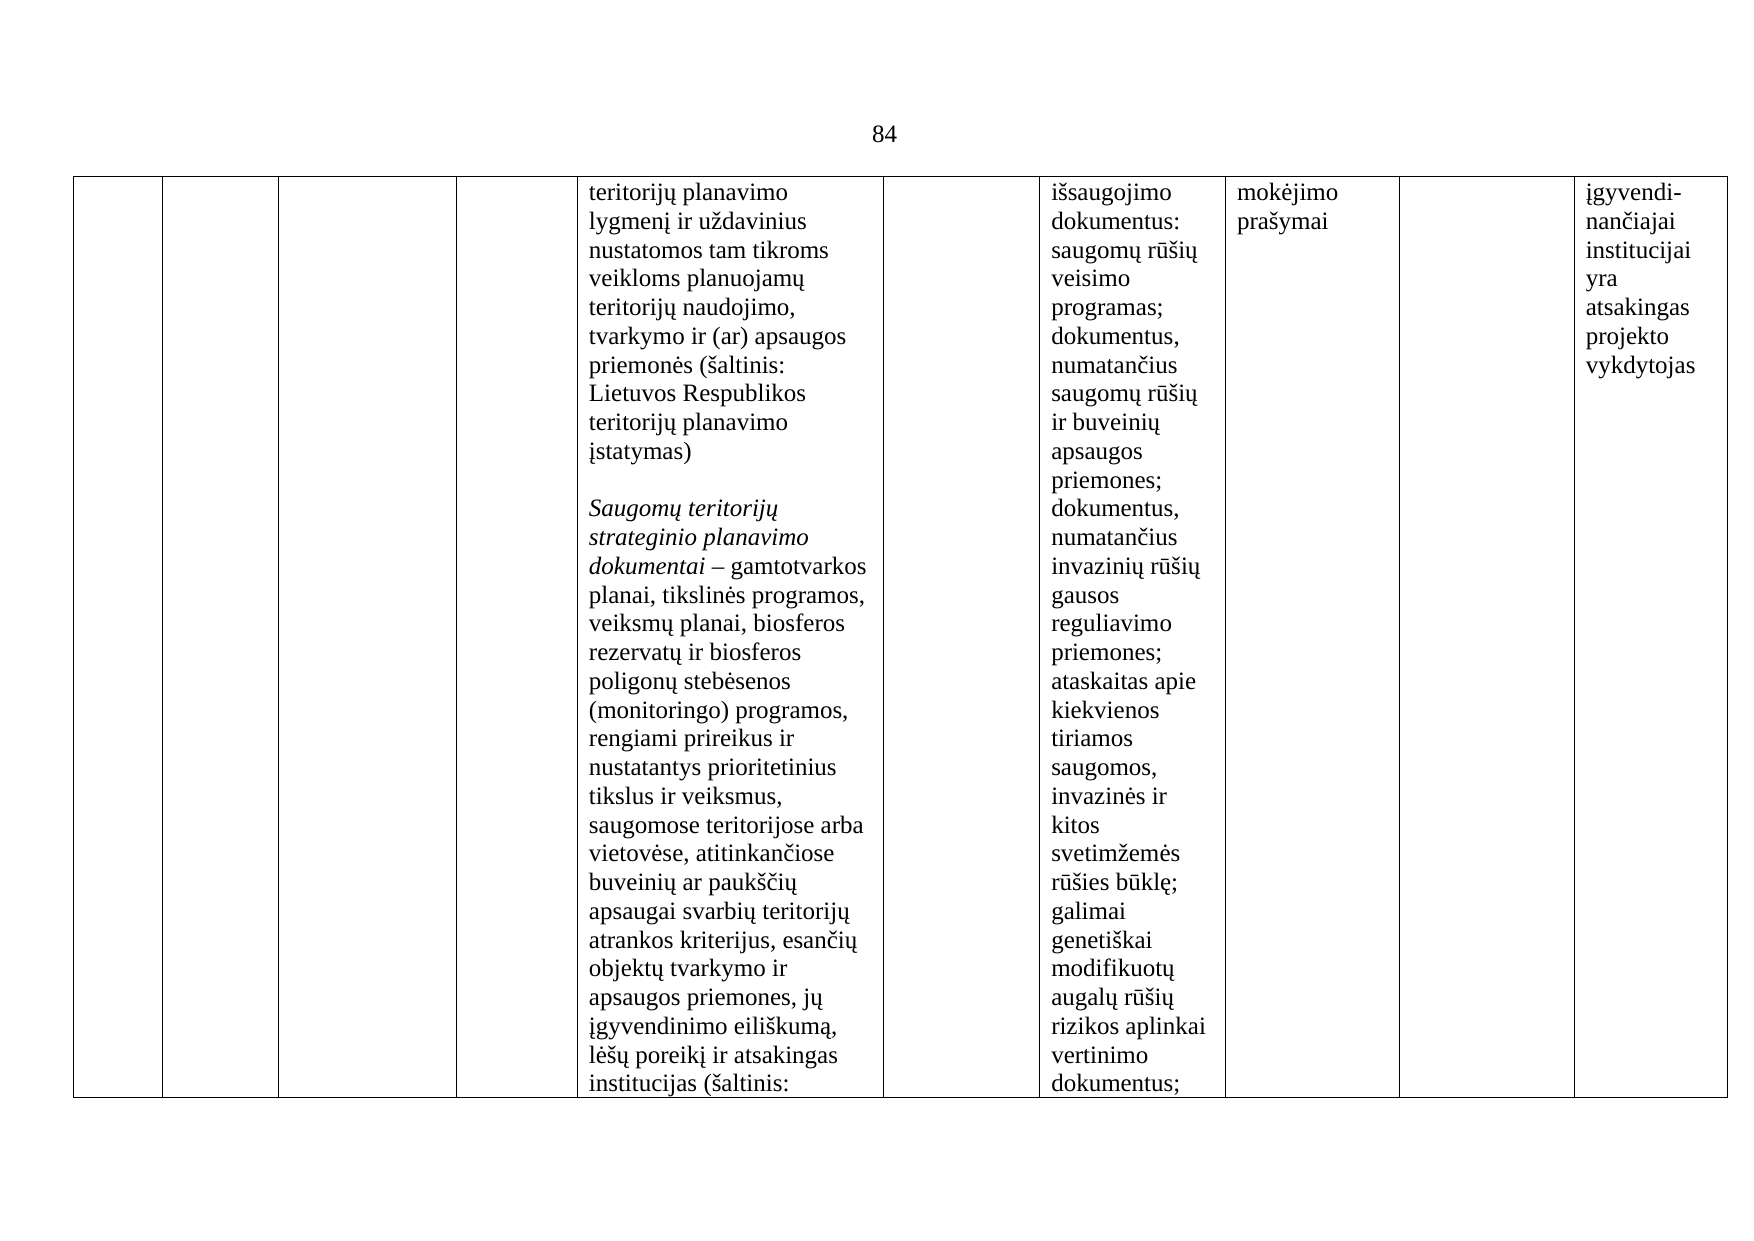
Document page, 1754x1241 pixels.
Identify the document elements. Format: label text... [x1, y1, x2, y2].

table_cell [279, 177, 456, 1097]
table_cell mokėjimo prašymai [1226, 177, 1399, 1097]
table_cell [884, 177, 1039, 1097]
table_cell išsaugojimo dokumentus: saugomų rūšių veisimo programas; dokumentus, numatančius saugomų rūšių ir buveinių apsaugos priemones; dokumentus, numatančius invazinių rūšių gausos reguliavimo priemones; ataskaitas apie kiekvienos tiriamos saugomos, invazinės ir kitos svetimžemės rūšies būklę; galimai genetiškai modifikuotų augalų rūšių rizikos aplinkai vertinimo dokumentus; [1040, 177, 1225, 1097]
table_cell [74, 177, 162, 1097]
table_cell [1400, 177, 1574, 1097]
table_cell teritorijų planavimo lygmenį ir uždavinius nustatomos tam tikroms veikloms planuojamų teritorijų naudojimo, tvarkymo ir (ar) apsaugos priemonės (šaltinis: Lietuvos Respublikos teritorijų planavimo įstatymas) Saugomų teritorijų strateginio planavimo dokumentai – gamtotvarkos planai, tikslinės programos, veiksmų planai, biosferos rezervatų ir biosferos poligonų stebėsenos (monitoringo) programos, rengiami prireikus ir nustatantys prioritetinius tikslus ir veiksmus, saugomose teritorijose arba vietovėse, atitinkančiose buveinių ar paukščių apsaugai svarbių teritorijų atrankos kriterijus, esančių objektų tvarkymo ir apsaugos priemones, jų įgyvendinimo eiliškumą, lėšų poreikį ir atsakingas institucijas (šaltinis: [578, 177, 883, 1097]
table_cell [163, 177, 278, 1097]
table_cell įgyvendi-nančiajai institucijai yra atsakingas projekto vykdytojas [1575, 177, 1727, 1097]
table_cell [457, 177, 577, 1097]
